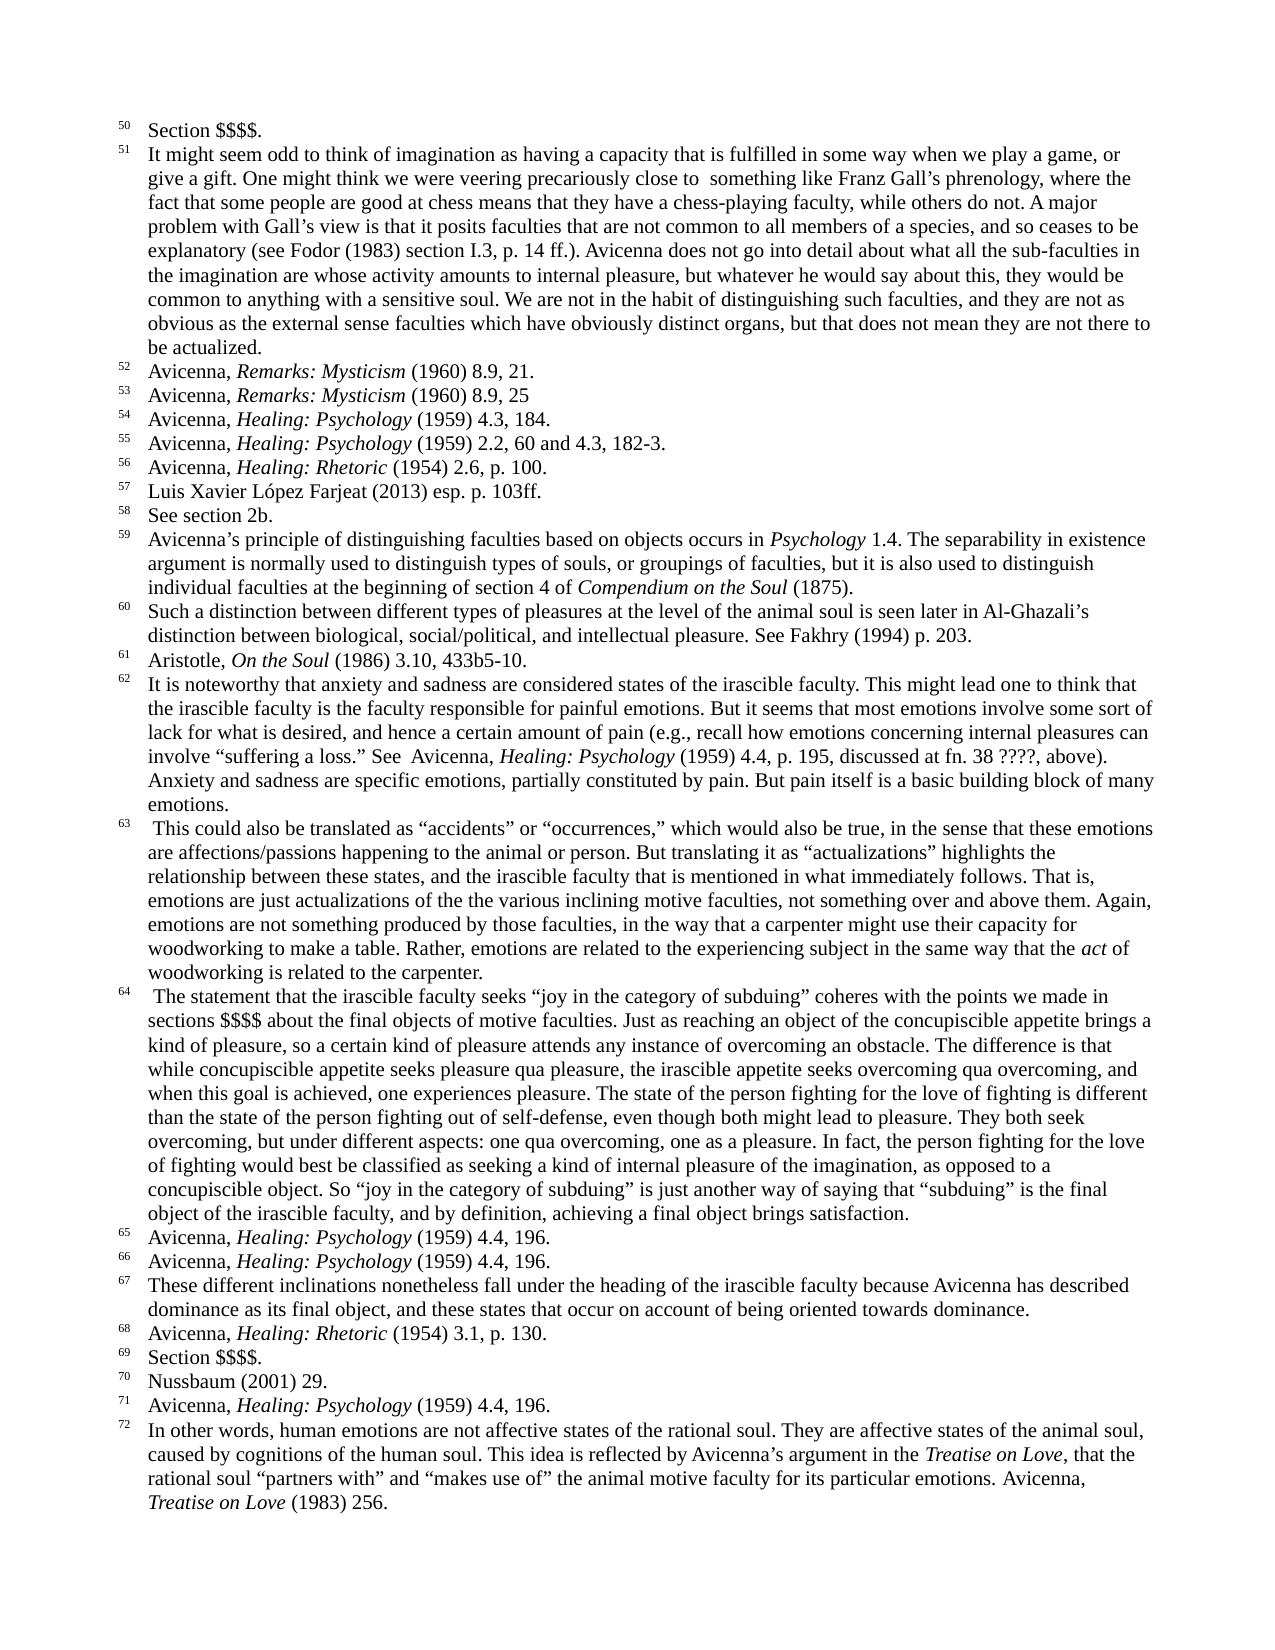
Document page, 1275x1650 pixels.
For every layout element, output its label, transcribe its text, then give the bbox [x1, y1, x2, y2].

text Avicenna, Healing: Psychology (1959) 4.4, 196. [118, 1225, 1157, 1249]
text Section $$$$. [118, 118, 1157, 142]
text Such a distinction between different types of pleasures at the level of the animal soul is seen later in Al-Ghazali’s distinction between biological, social/political, and intellectual pleasure. See Fakhry (1994) p. 203. [118, 599, 1157, 647]
text Avicenna, Healing: Psychology (1959) 2.2, 60 and 4.3, 182-3. [118, 431, 1157, 455]
text Avicenna, Healing: Psychology (1959) 4.3, 184. [118, 407, 1157, 431]
text It is noteworthy that anxiety and sadness are considered states of the irascible faculty. This might lead one to think that the irascible faculty is the faculty responsible for painful emotions. But it seems that most emotions involve some sort of lack for what is desired, and hence a certain amount of pain (e.g., recall how emotions concerning internal pleasures can involve “suffering a loss.” See Avicenna, Healing: Psychology (1959) 4.4, p. 195, discussed at fn. 38 ????, above). Anxiety and sadness are specific emotions, partially constituted by pain. But pain itself is a basic building block of many emotions. [118, 672, 1157, 816]
text Avicenna, Healing: Psychology (1959) 4.4, 196. [118, 1249, 1157, 1273]
text Avicenna’s principle of distinguishing faculties based on objects occurs in Psychology 1.4. The separability in existence argument is normally used to distinguish types of souls, or groupings of faculties, but it is also used to distinguish individual faculties at the beginning of section 4 of Compendium on the Soul (1875). [118, 527, 1157, 599]
text Nussbaum (2001) 29. [118, 1369, 1157, 1393]
text Avicenna, Healing: Rhetoric (1954) 2.6, p. 100. [118, 455, 1157, 479]
text Avicenna, Healing: Psychology (1959) 4.4, 196. [118, 1393, 1157, 1417]
text In other words, human emotions are not affective states of the rational soul. They are affective states of the animal soul, caused by cognitions of the human soul. This idea is reflected by Avicenna’s argument in the Treatise on Love, that the rational soul “partners with” and “makes use of” the animal motive faculty for its particular emotions. Avicenna, Treatise on Love (1983) 256. [118, 1417, 1157, 1514]
text These different inclinations nonetheless fall under the heading of the irascible faculty because Avicenna has described dominance as its final object, and these states that occur on account of being oriented towards dominance. [118, 1273, 1157, 1321]
text Avicenna, Remarks: Mysticism (1960) 8.9, 25 [118, 383, 1157, 407]
text Avicenna, Remarks: Mysticism (1960) 8.9, 21. [118, 359, 1157, 383]
text It might seem odd to think of imagination as having a capacity that is fulfilled in some way when we play a game, or give a gift. One might think we were veering precariously close to something like Franz Gall’s phrenology, where the fact that some people are good at chess means that they have a chess-playing faculty, while others do not. A major problem with Gall’s view is that it posits faculties that are not common to all members of a species, and so ceases to be explanatory (see Fodor (1983) section I.3, p. 14 ff.). Avicenna does not go into detail about what all the sub-faculties in the imagination are whose activity amounts to internal pleasure, but whatever he would say about this, they would be common to anything with a sensitive soul. We are not in the habit of distinguishing such faculties, and they are not as obvious as the external sense faculties which have obviously distinct organs, but that does not mean they are not there to be actualized. [118, 142, 1157, 359]
text Aristotle, On the Soul (1986) 3.10, 433b5-10. [118, 647, 1157, 672]
text This could also be translated as “accidents” or “occurrences,” which would also be true, in the sense that these emotions are affections/passions happening to the animal or person. But translating it as “actualizations” highlights the relationship between these states, and the irascible faculty that is mentioned in what immediately follows. That is, emotions are just actualizations of the the various inclining motive faculties, not something over and above them. Again, emotions are not something produced by those faculties, in the way that a carpenter might use their capacity for woodworking to make a table. Rather, emotions are related to the experiencing subject in the same way that the act of woodworking is related to the carpenter. [118, 816, 1157, 984]
text Avicenna, Healing: Rhetoric (1954) 3.1, p. 130. [118, 1321, 1157, 1345]
text The statement that the irascible faculty seeks “joy in the category of subduing” coheres with the points we made in sections $$$$ about the final objects of motive faculties. Just as reaching an object of the concupiscible appetite brings a kind of pleasure, so a certain kind of pleasure attends any instance of overcoming an obstacle. The difference is that while concupiscible appetite seeks pleasure qua pleasure, the irascible appetite seeks overcoming qua overcoming, and when this goal is achieved, one experiences pleasure. The state of the person fighting for the love of fighting is different than the state of the person fighting out of self-defense, even though both might lead to pleasure. They both seek overcoming, but under different aspects: one qua overcoming, one as a pleasure. In fact, the person fighting for the love of fighting would best be classified as seeking a kind of internal pleasure of the imagination, as opposed to a concupiscible object. So “joy in the category of subduing” is just another way of saying that “subduing” is the final object of the irascible faculty, and by definition, achieving a final object brings satisfaction. [118, 984, 1157, 1225]
text Luis Xavier López Farjeat (2013) esp. p. 103ff. [118, 479, 1157, 503]
text See section 2b. [118, 503, 1157, 527]
text Section $$$$. [118, 1345, 1157, 1369]
